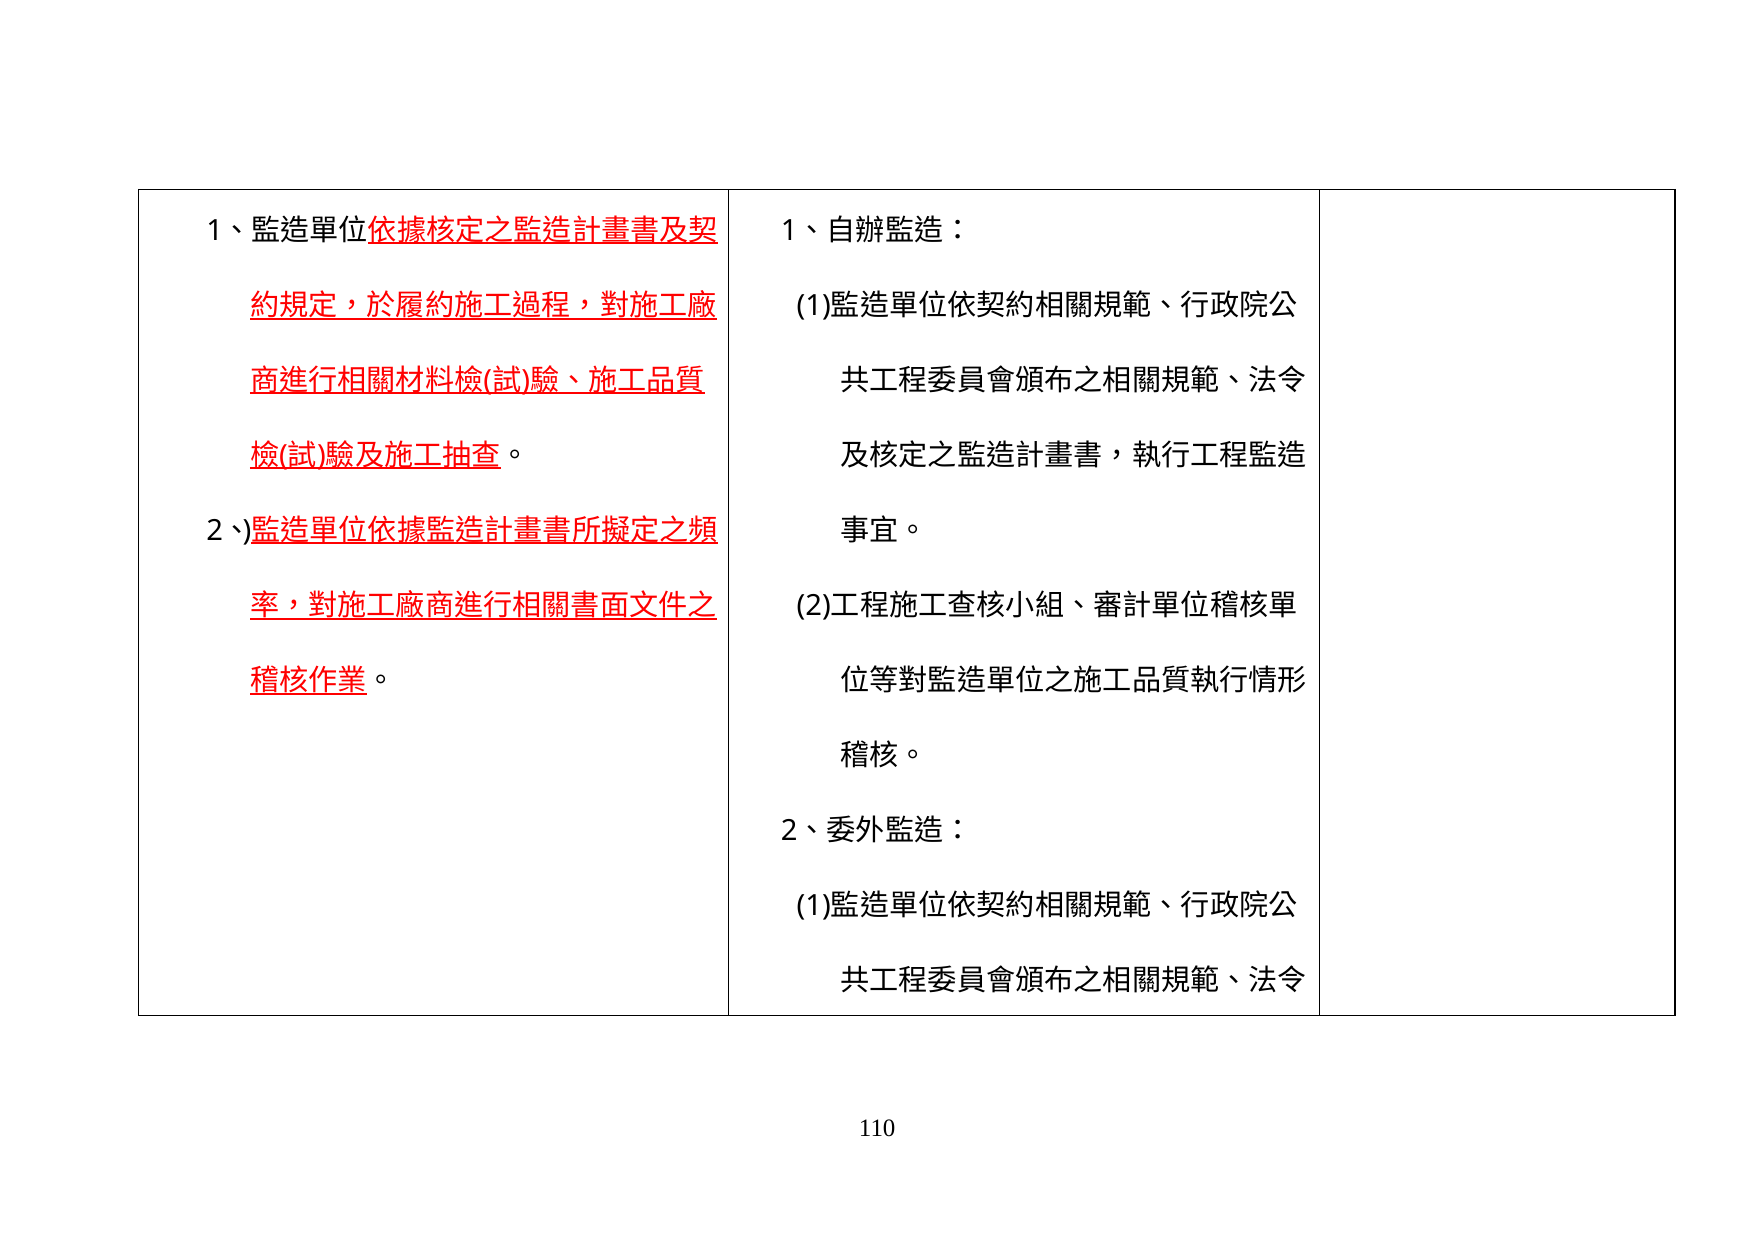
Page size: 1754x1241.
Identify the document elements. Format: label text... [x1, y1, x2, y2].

table_cell [1320, 190, 1674, 1015]
table_cell 1、監造單位依據核定之監造計畫書及契約規定，於履約施工過程，對施工廠商進行相關材料檢(試)驗、施工品質檢(試)驗及施工抽查。 2、)監造單位依據監造計畫書所擬定之頻率，對施工廠商進行相關書面文件之稽核作業。 [139, 190, 728, 1015]
table_cell 1、自辦監造： (1)監造單位依契約相關規範、行政院公共工程委員會頒布之相關規範、法令及核定之監造計畫書，執行工程監造事宜。 (2)工程施工查核小組、審計單位稽核單位等對監造單位之施工品質執行情形稽核。 2、委外監造： (1)監造單位依契約相關規範、行政院公共工程委員會頒布之相關規範、法令 [729, 190, 1319, 1015]
